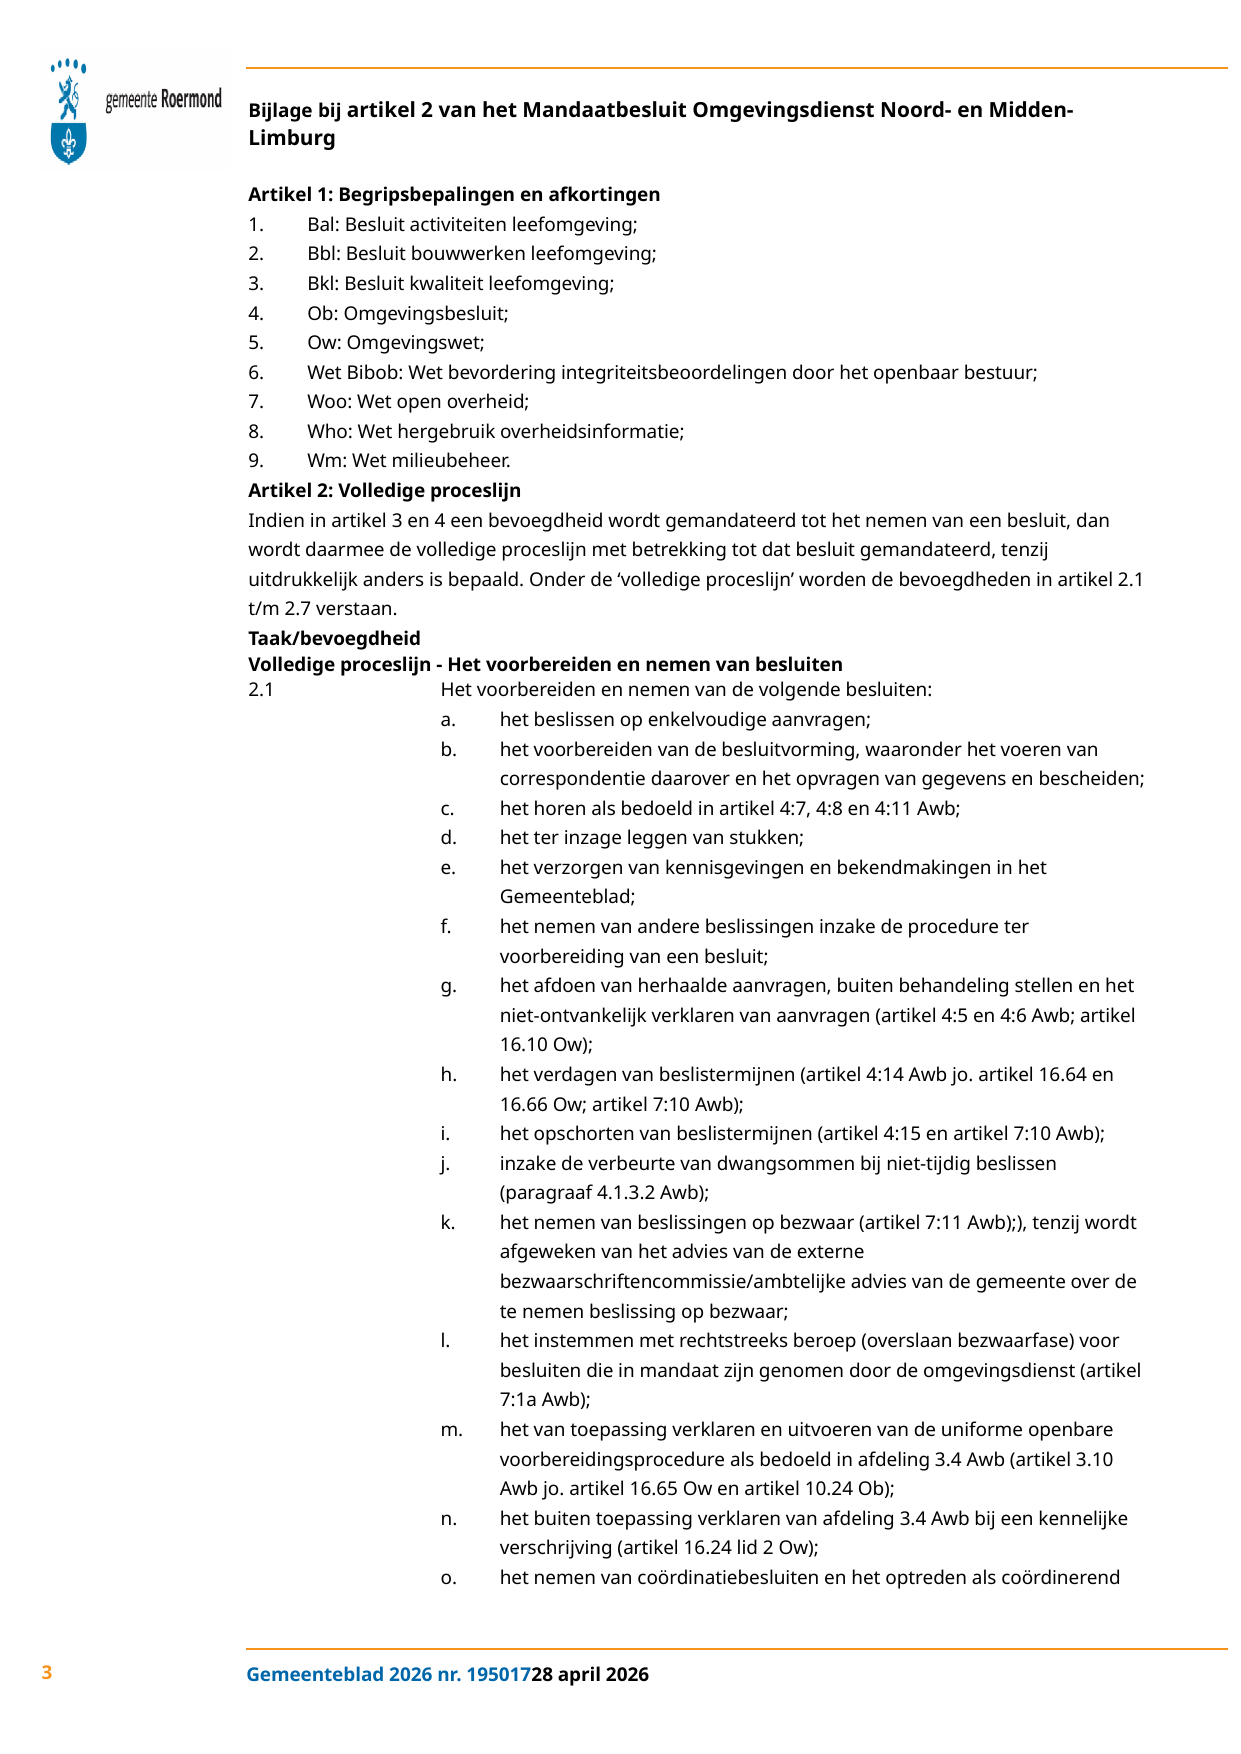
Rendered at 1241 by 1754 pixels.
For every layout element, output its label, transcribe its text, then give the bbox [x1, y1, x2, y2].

table_cell Het voorbereiden en nemen van de volgende besluiten: het beslissen op enkelvoudige aanvragen; het voorbereiden van de besluitvorming, waaronder het voeren van correspondentie daarover en het opvragen van gegevens en bescheiden; het horen als bedoeld in artikel 4:7, 4:8 en 4:11 Awb; het ter inzage leggen van stukken; het verzorgen van kennisgevingen en bekendmakingen in het Gemeenteblad; het nemen van andere beslissingen inzake de procedure ter voorbereiding van een besluit; het afdoen van herhaalde aanvragen, buiten behandeling stellen en het niet-ontvankelijk verklaren van aanvragen (artikel 4:5 en 4:6 Awb; artikel 16.10 Ow); het verdagen van beslistermijnen (artikel 4:14 Awb jo. artikel 16.64 en 16.66 Ow; artikel 7:10 Awb); het opschorten van beslistermijnen (artikel 4:15 en artikel 7:10 Awb); inzake de verbeurte van dwangsommen bij niet-tijdig beslissen (paragraaf 4.1.3.2 Awb); het nemen van beslissingen op bezwaar (artikel 7:11 Awb);), tenzij wordt afgeweken van het advies van de externe bezwaarschriftencommissie/ambtelijke advies van de gemeente over de te nemen beslissing op bezwaar; het instemmen met rechtstreeks beroep (overslaan bezwaarfase) voor besluiten die in mandaat zijn genomen door de omgevingsdienst (artikel 7:1a Awb); het van toepassing verklaren en uitvoeren van de uniforme openbare voorbereidingsprocedure als bedoeld in afdeling 3.4 Awb (artikel 3.10 Awb jo. artikel 16.65 Ow en artikel 10.24 Ob); het buiten toepassing verklaren van afdeling 3.4 Awb bij een kennelijke verschrijving (artikel 16.24 lid 2 Ow); het nemen van coördinatiebesluiten en het optreden als coördinerend [440, 677, 1152, 1590]
table_header Taak/bevoegdheid [248, 625, 1152, 651]
list Wm: Wet milieubeheer. [248, 448, 1152, 473]
table_cell Volledige proceslijn - Het voorbereiden en nemen van besluiten [248, 651, 1152, 677]
list Bkl: Besluit kwaliteit leefomgeving; [248, 270, 1152, 296]
list Wet Bibob: Wet bevordering integriteitsbeoordelingen door het openbaar bestuur; [248, 359, 1152, 384]
list Bal: Besluit activiteiten leefomgeving; [248, 211, 1152, 237]
text Artikel 1: Begripsbepalingen en afkortingen [248, 181, 1152, 207]
text Bijlage bij artikel 2 van het Mandaatbesluit Omgevingsdienst Noord- en Midden-Limburg [248, 95, 1152, 152]
table_cell 2.1 [248, 677, 440, 1590]
list Bbl: Besluit bouwwerken leefomgeving; [248, 241, 1152, 266]
list Woo: Wet open overheid; [248, 388, 1152, 414]
list Who: Wet hergebruik overheidsinformatie; [248, 418, 1152, 444]
picture [41, 47, 231, 172]
text Artikel 2: Volledige proceslijn [248, 477, 1152, 503]
list Ow: Omgevingswet; [248, 329, 1152, 355]
text Indien in artikel 3 en 4 een bevoegdheid wordt gemandateerd tot het nemen van een besluit, dan wordt daarmee de volledige proceslijn met betrekking tot dat besluit gemandateerd, tenzij uitdrukkelijk anders is bepaald. Onder de ‘volledige proceslijn’ worden de bevoegdheden in artikel 2.1 t/m 2.7 verstaan. [248, 507, 1152, 621]
list Ob: Omgevingsbesluit; [248, 300, 1152, 325]
